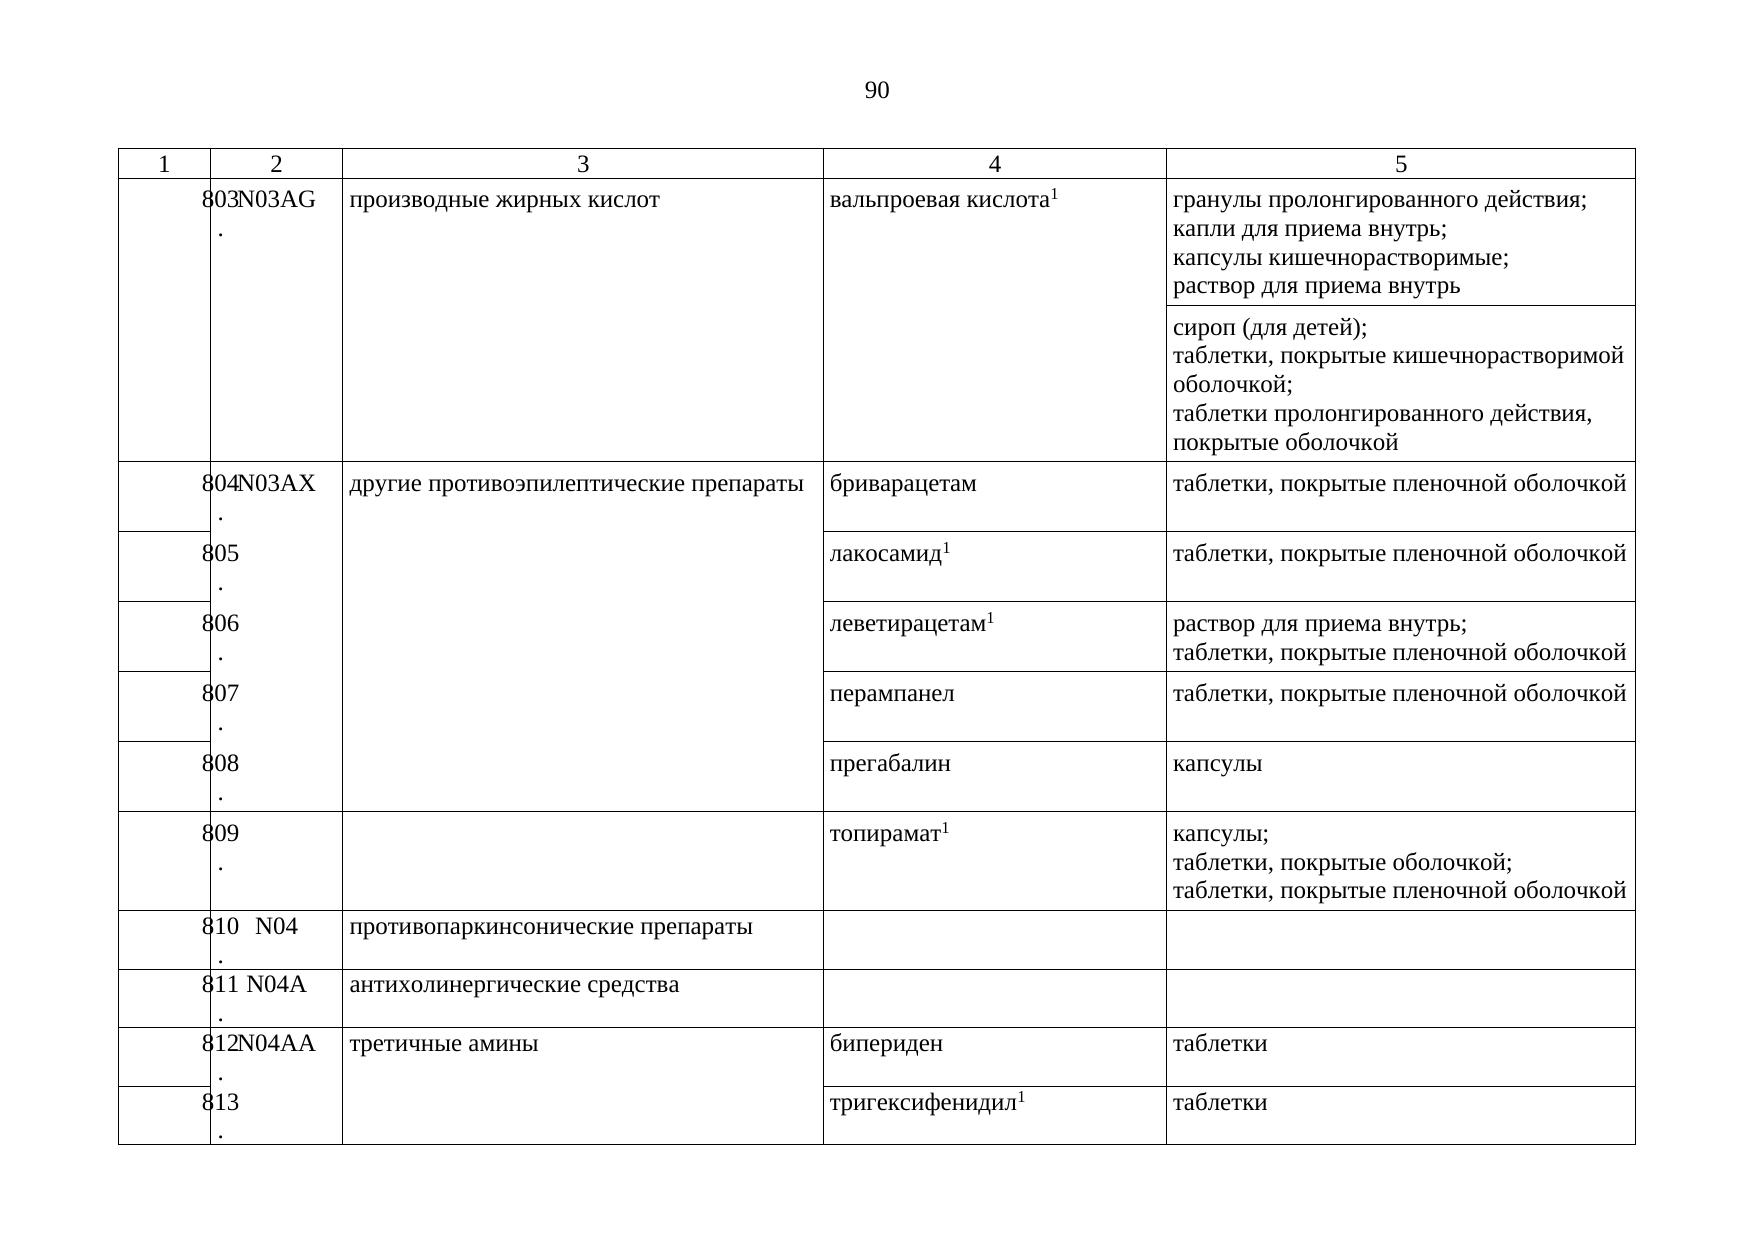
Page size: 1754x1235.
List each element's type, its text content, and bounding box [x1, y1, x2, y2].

table_cell [119, 462, 210, 531]
table_cell [824, 970, 1166, 1027]
table_cell [204, 553, 210, 560]
table_cell [343, 531, 823, 601]
table_cell [119, 1028, 210, 1086]
table_cell [211, 741, 342, 811]
table_cell сироп (для детей); таблетки, покрытые кишечнорастворимой оболочкой; таблетки пролонгированного действия, покрытые оболочкой [1167, 306, 1635, 461]
table_cell [211, 812, 342, 910]
table_cell [119, 970, 210, 1027]
table_cell [204, 926, 210, 933]
table_cell раствор для приема внутрь; таблетки, покрытые пленочной оболочкой [1167, 602, 1635, 671]
table_cell [211, 531, 342, 601]
table_cell [343, 741, 823, 811]
table_cell N04AA [211, 1028, 342, 1086]
table_header 3 [343, 149, 823, 177]
table_cell [343, 1086, 823, 1144]
table_cell таблетки, покрытые пленочной оболочкой [1167, 672, 1635, 741]
table_cell противопаркинсонические препараты [343, 911, 823, 968]
table_cell [1167, 911, 1635, 968]
table_cell [1167, 970, 1635, 1027]
table_cell вальпроевая кислота1 [824, 179, 1166, 461]
table_cell таблетки [1167, 1087, 1635, 1144]
table_cell [119, 742, 210, 811]
table_cell [204, 623, 210, 630]
table_cell N04 [211, 911, 342, 968]
table_cell перампанел [824, 672, 1166, 741]
table_cell [204, 833, 210, 840]
table_header 2 [211, 149, 342, 177]
table_cell [204, 199, 210, 206]
table_cell [343, 671, 823, 741]
table_cell бипериден [824, 1028, 1166, 1086]
table_cell [119, 602, 210, 671]
table_cell третичные амины [343, 1028, 823, 1086]
table_cell антихолинергические средства [343, 970, 823, 1027]
table_cell [119, 812, 210, 910]
table_cell лакосамид1 [824, 532, 1166, 601]
table_cell леветирацетам1 [824, 602, 1166, 671]
table_cell [204, 1043, 210, 1050]
table_cell гранулы пролонгированного действия; капли для приема внутрь; капсулы кишечнорастворимые; раствор для приема внутрь [1167, 179, 1635, 305]
table_cell таблетки, покрытые пленочной оболочкой [1167, 462, 1635, 531]
table_header 5 [1167, 149, 1635, 177]
table_cell [119, 911, 210, 968]
table_cell капсулы [1167, 742, 1635, 811]
table_cell бриварацетам [824, 462, 1166, 531]
table_cell [204, 763, 210, 770]
table_cell [204, 693, 210, 700]
table_cell N03AX [211, 462, 342, 531]
table_cell таблетки [1167, 1028, 1635, 1086]
table_cell другие противоэпилептические препараты [343, 462, 823, 531]
table_cell топирамат1 [824, 812, 1166, 910]
table_cell [119, 672, 210, 741]
table_header 1 [119, 149, 210, 177]
table_cell [204, 984, 210, 991]
table_cell тригексифенидил1 [824, 1087, 1166, 1144]
table_cell [211, 601, 342, 671]
table_cell производные жирных кислот [343, 179, 823, 461]
table_cell [204, 1102, 210, 1109]
table_cell таблетки, покрытые пленочной оболочкой [1167, 532, 1635, 601]
table_cell N03AG [211, 179, 342, 461]
table_cell [343, 601, 823, 671]
table_cell [343, 812, 823, 910]
table_cell N04A [211, 970, 342, 1027]
table_cell капсулы; таблетки, покрытые оболочкой; таблетки, покрытые пленочной оболочкой [1167, 812, 1635, 910]
table_cell [119, 1087, 210, 1144]
table_cell [204, 483, 210, 490]
table_cell прегабалин [824, 742, 1166, 811]
table_header 4 [824, 149, 1166, 177]
table_cell [119, 179, 210, 461]
table_cell [824, 911, 1166, 968]
table_cell [119, 532, 210, 601]
table_cell [211, 1086, 342, 1144]
table_cell [211, 671, 342, 741]
